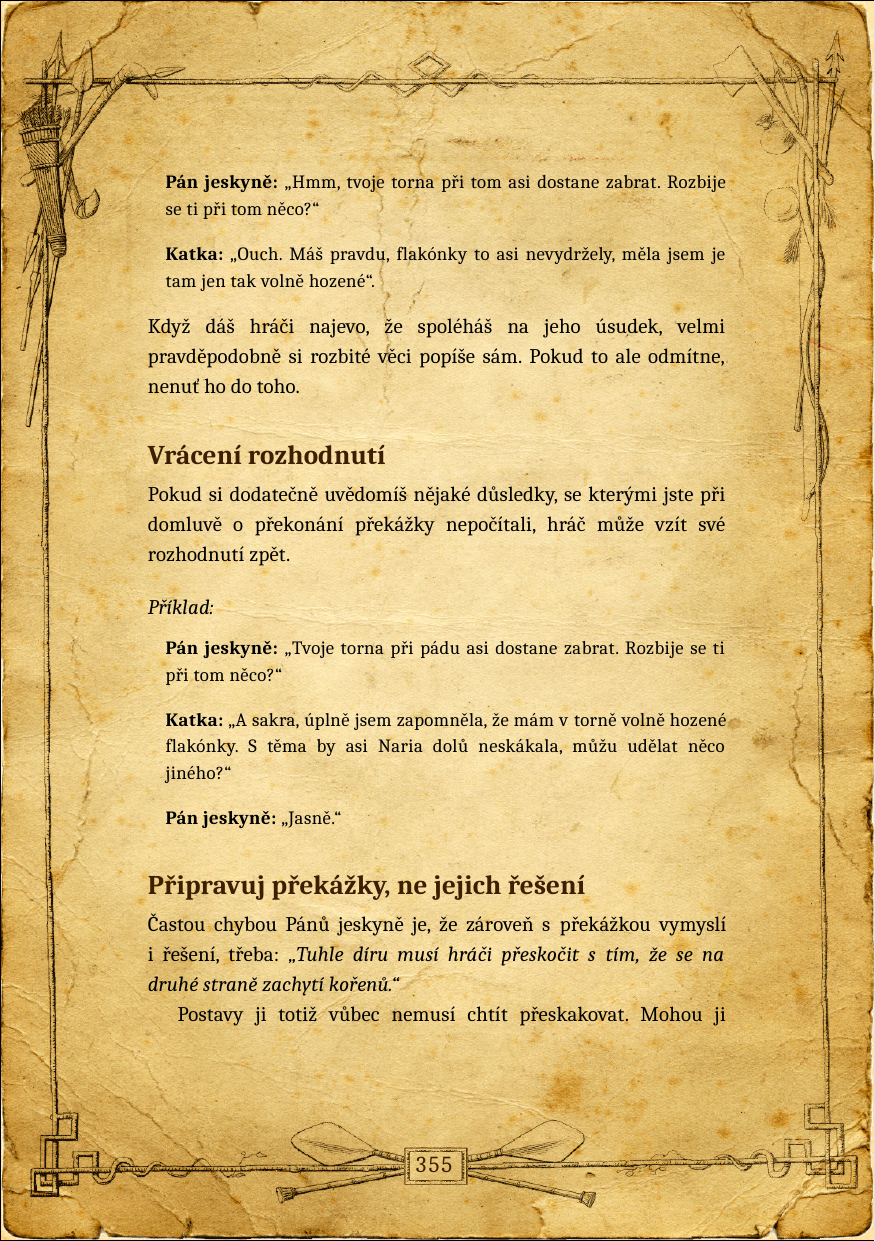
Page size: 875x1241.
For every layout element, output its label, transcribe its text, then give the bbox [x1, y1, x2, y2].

text Když dáš hráči najevo, že spoléháš na jeho úsudek, velmi pravděpodobně si rozbité věci popíše sám. Pokud to ale odmítne, nenuť ho do toho. [148, 315, 726, 398]
text Katka: „Ouch. Máš pravdu, flakónky to asi nevydržely, měla jsem je tam jen tak volně hozené“. [165, 243, 726, 292]
text Pán jeskyně: „Tvoje torna při pádu asi dostane zabrat. Rozbije se ti při tom něco?“ [165, 638, 726, 686]
subtitle Vrácení rozhodnutí [148, 440, 726, 471]
text Pán jeskyně: „Hmm, tvoje torna při tom asi dostane zabrat. Rozbije se ti při tom něco?“ [165, 172, 726, 220]
text Příklad: [148, 596, 726, 620]
picture [1, 1, 874, 1240]
text Pán jeskyně: „Jasně.“ [165, 807, 726, 829]
text Častou chybou Pánů jeskyně je, že zároveň s⁠ překážkou vymyslí i⁠ řešení, třeba: „Tuhle díru musí hráči přeskočit s⁠ tím, že se na druhé straně zachytí kořenů.“ Postavy ji totiž vůbec nemusí chtít přeskakovat. Mohou ji [148, 913, 726, 1026]
text Pokud si dodatečně uvědomíš nějaké důsledky, se kterými jste při domluvě o⁠ překonání překážky nepočítali, hráč může vzít své rozhodnutí zpět. [148, 483, 726, 566]
text Katka: „A⁠ sakra, úplně jsem zapomněla, že mám v⁠ torně volně hozené flakónky. S⁠ těma by asi Naria dolů neskákala, můžu udělat něco jiného?“ [165, 709, 726, 784]
subtitle Připravuj překážky, ne jejich řešení [148, 870, 726, 901]
